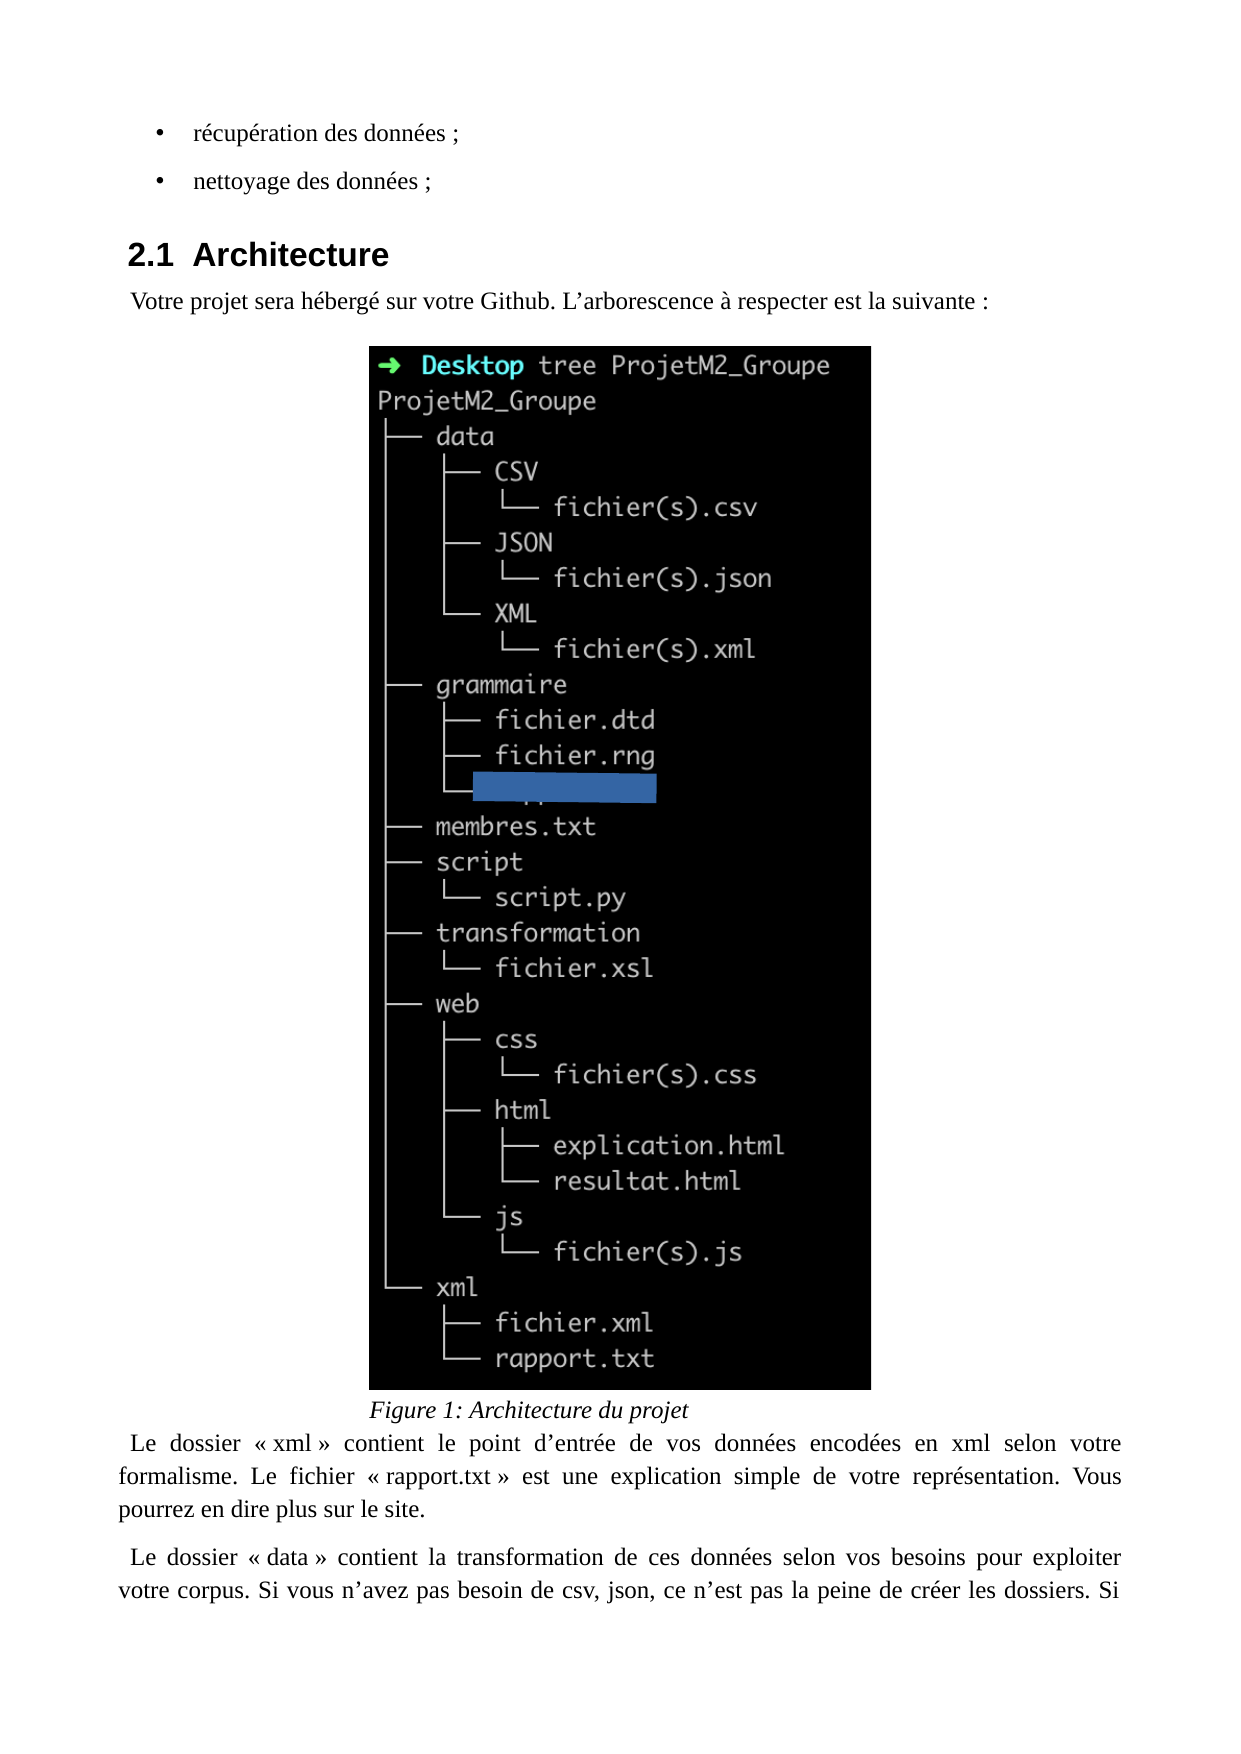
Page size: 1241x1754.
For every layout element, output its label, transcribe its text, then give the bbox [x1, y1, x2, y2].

text Votre projet sera hébergé sur votre Github. L’arborescence à respecter est la suivante : [118, 286, 1122, 314]
subtitle Architecture [118, 234, 1122, 273]
list récupération des données ; [156, 118, 1122, 147]
picture [369, 346, 872, 1390]
text Le dossier « xml » contient le point d’entrée de vos données encodées en xml selon votre formalisme. Le fichier « rapport.txt » est une explication simple de votre représentation. Vous pourrez en dire plus sur le site. [118, 333, 1122, 1523]
text Le dossier « data » contient la transformation de ces données selon vos besoins pour exploiter votre corpus. Si vous n’avez pas besoin de csv, json, ce n’est pas la peine de créer les dossiers. Si [118, 1542, 1122, 1604]
list nettoyage des données ; [156, 166, 1122, 195]
text Figure 1: Architecture du projet [369, 1390, 871, 1424]
